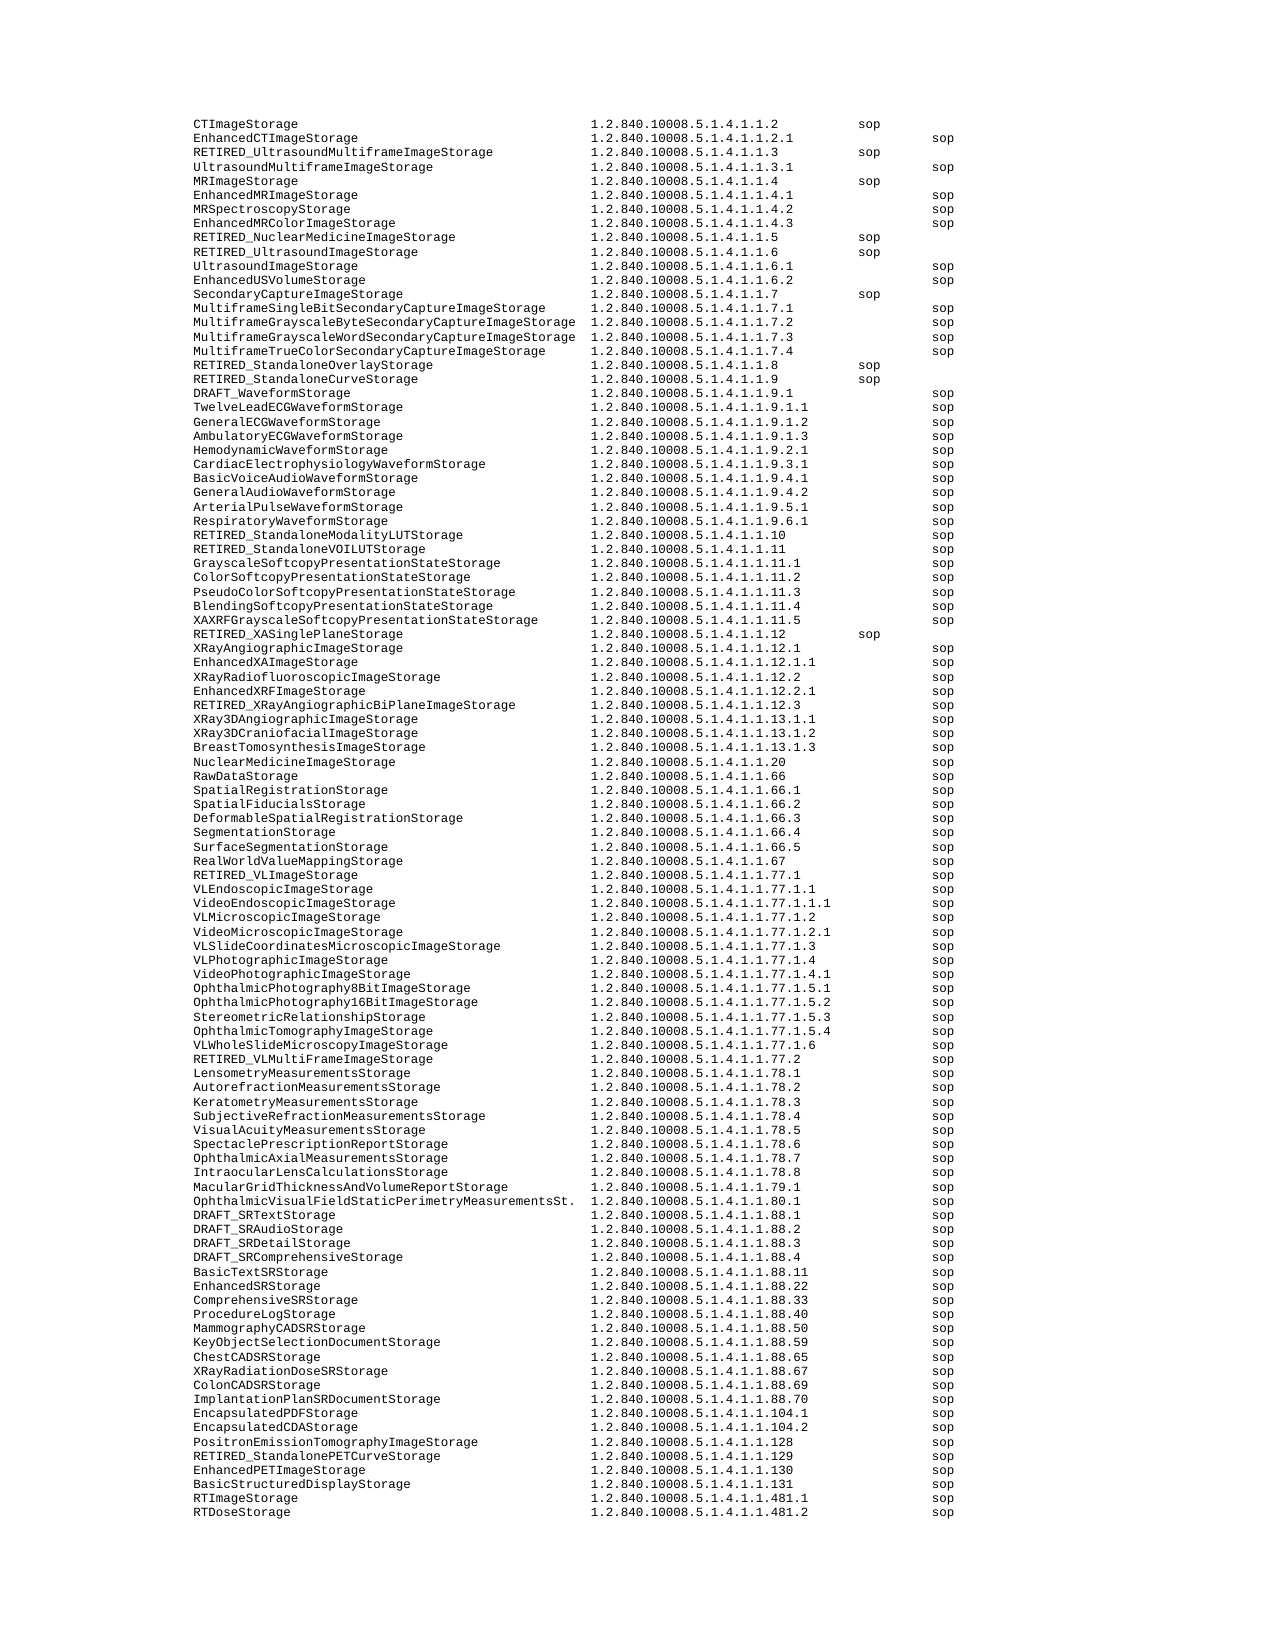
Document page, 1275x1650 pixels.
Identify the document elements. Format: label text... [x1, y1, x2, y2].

text MultiframeGrayscaleByteSecondaryCaptureImageStorage 1.2.840.10008.5.1.4.1.1.7.2 sop [193, 316, 1157, 331]
text ArterialPulseWaveformStorage 1.2.840.10008.5.1.4.1.1.9.5.1 sop [193, 501, 1157, 515]
text VLEndoscopicImageStorage 1.2.840.10008.5.1.4.1.1.77.1.1 sop [193, 883, 1157, 897]
text MammographyCADSRStorage 1.2.840.10008.5.1.4.1.1.88.50 sop [193, 1322, 1157, 1336]
text SubjectiveRefractionMeasurementsStorage 1.2.840.10008.5.1.4.1.1.78.4 sop [193, 1110, 1157, 1124]
text GeneralECGWaveformStorage 1.2.840.10008.5.1.4.1.1.9.1.2 sop [193, 416, 1157, 430]
text EnhancedCTImageStorage 1.2.840.10008.5.1.4.1.1.2.1 sop [193, 132, 1157, 146]
text MacularGridThicknessAndVolumeReportStorage 1.2.840.10008.5.1.4.1.1.79.1 sop [193, 1181, 1157, 1195]
text VideoMicroscopicImageStorage 1.2.840.10008.5.1.4.1.1.77.1.2.1 sop [193, 926, 1157, 940]
text OphthalmicPhotography8BitImageStorage 1.2.840.10008.5.1.4.1.1.77.1.5.1 sop [193, 982, 1157, 996]
text ProcedureLogStorage 1.2.840.10008.5.1.4.1.1.88.40 sop [193, 1308, 1157, 1322]
text OphthalmicVisualFieldStaticPerimetryMeasurementsSt. 1.2.840.10008.5.1.4.1.1.80.1 sop [193, 1195, 1157, 1209]
text AutorefractionMeasurementsStorage 1.2.840.10008.5.1.4.1.1.78.2 sop [193, 1081, 1157, 1096]
text BlendingSoftcopyPresentationStateStorage 1.2.840.10008.5.1.4.1.1.11.4 sop [193, 600, 1157, 614]
text RETIRED_StandaloneModalityLUTStorage 1.2.840.10008.5.1.4.1.1.10 sop [193, 529, 1157, 543]
text XRay3DCraniofacialImageStorage 1.2.840.10008.5.1.4.1.1.13.1.2 sop [193, 727, 1157, 741]
text MRImageStorage 1.2.840.10008.5.1.4.1.1.4 sop [193, 175, 1157, 189]
text OphthalmicAxialMeasurementsStorage 1.2.840.10008.5.1.4.1.1.78.7 sop [193, 1152, 1157, 1166]
text SurfaceSegmentationStorage 1.2.840.10008.5.1.4.1.1.66.5 sop [193, 841, 1157, 855]
text SpectaclePrescriptionReportStorage 1.2.840.10008.5.1.4.1.1.78.6 sop [193, 1138, 1157, 1152]
text RETIRED_XASinglePlaneStorage 1.2.840.10008.5.1.4.1.1.12 sop [193, 628, 1157, 642]
text VLSlideCoordinatesMicroscopicImageStorage 1.2.840.10008.5.1.4.1.1.77.1.3 sop [193, 940, 1157, 954]
text DRAFT_SRDetailStorage 1.2.840.10008.5.1.4.1.1.88.3 sop [193, 1237, 1157, 1251]
text RawDataStorage 1.2.840.10008.5.1.4.1.1.66 sop [193, 770, 1157, 784]
text RETIRED_XRayAngiographicBiPlaneImageStorage 1.2.840.10008.5.1.4.1.1.12.3 sop [193, 699, 1157, 713]
text AmbulatoryECGWaveformStorage 1.2.840.10008.5.1.4.1.1.9.1.3 sop [193, 430, 1157, 444]
text XRayRadiationDoseSRStorage 1.2.840.10008.5.1.4.1.1.88.67 sop [193, 1365, 1157, 1379]
text DRAFT_SRAudioStorage 1.2.840.10008.5.1.4.1.1.88.2 sop [193, 1223, 1157, 1237]
text BasicVoiceAudioWaveformStorage 1.2.840.10008.5.1.4.1.1.9.4.1 sop [193, 472, 1157, 486]
text BreastTomosynthesisImageStorage 1.2.840.10008.5.1.4.1.1.13.1.3 sop [193, 741, 1157, 756]
text VideoEndoscopicImageStorage 1.2.840.10008.5.1.4.1.1.77.1.1.1 sop [193, 897, 1157, 911]
text CTImageStorage 1.2.840.10008.5.1.4.1.1.2 sop [193, 118, 1157, 132]
text SpatialFiducialsStorage 1.2.840.10008.5.1.4.1.1.66.2 sop [193, 798, 1157, 812]
text EnhancedUSVolumeStorage 1.2.840.10008.5.1.4.1.1.6.2 sop [193, 274, 1157, 288]
text HemodynamicWaveformStorage 1.2.840.10008.5.1.4.1.1.9.2.1 sop [193, 444, 1157, 458]
text BasicTextSRStorage 1.2.840.10008.5.1.4.1.1.88.11 sop [193, 1266, 1157, 1280]
text MultiframeTrueColorSecondaryCaptureImageStorage 1.2.840.10008.5.1.4.1.1.7.4 sop [193, 345, 1157, 359]
text LensometryMeasurementsStorage 1.2.840.10008.5.1.4.1.1.78.1 sop [193, 1067, 1157, 1081]
text CardiacElectrophysiologyWaveformStorage 1.2.840.10008.5.1.4.1.1.9.3.1 sop [193, 458, 1157, 472]
text RealWorldValueMappingStorage 1.2.840.10008.5.1.4.1.1.67 sop [193, 855, 1157, 869]
text RETIRED_UltrasoundMultiframeImageStorage 1.2.840.10008.5.1.4.1.1.3 sop [193, 146, 1157, 161]
text PseudoColorSoftcopyPresentationStateStorage 1.2.840.10008.5.1.4.1.1.11.3 sop [193, 586, 1157, 600]
text ColorSoftcopyPresentationStateStorage 1.2.840.10008.5.1.4.1.1.11.2 sop [193, 571, 1157, 586]
text PositronEmissionTomographyImageStorage 1.2.840.10008.5.1.4.1.1.128 sop [193, 1436, 1157, 1450]
text KeratometryMeasurementsStorage 1.2.840.10008.5.1.4.1.1.78.3 sop [193, 1096, 1157, 1110]
text RETIRED_StandaloneVOILUTStorage 1.2.840.10008.5.1.4.1.1.11 sop [193, 543, 1157, 557]
text RETIRED_StandaloneCurveStorage 1.2.840.10008.5.1.4.1.1.9 sop [193, 373, 1157, 387]
text ComprehensiveSRStorage 1.2.840.10008.5.1.4.1.1.88.33 sop [193, 1294, 1157, 1308]
text GeneralAudioWaveformStorage 1.2.840.10008.5.1.4.1.1.9.4.2 sop [193, 486, 1157, 501]
text GrayscaleSoftcopyPresentationStateStorage 1.2.840.10008.5.1.4.1.1.11.1 sop [193, 557, 1157, 571]
text XAXRFGrayscaleSoftcopyPresentationStateStorage 1.2.840.10008.5.1.4.1.1.11.5 sop [193, 614, 1157, 628]
text StereometricRelationshipStorage 1.2.840.10008.5.1.4.1.1.77.1.5.3 sop [193, 1011, 1157, 1025]
text RETIRED_NuclearMedicineImageStorage 1.2.840.10008.5.1.4.1.1.5 sop [193, 231, 1157, 246]
text UltrasoundMultiframeImageStorage 1.2.840.10008.5.1.4.1.1.3.1 sop [193, 161, 1157, 175]
text SecondaryCaptureImageStorage 1.2.840.10008.5.1.4.1.1.7 sop [193, 288, 1157, 302]
text ImplantationPlanSRDocumentStorage 1.2.840.10008.5.1.4.1.1.88.70 sop [193, 1393, 1157, 1407]
text RTDoseStorage 1.2.840.10008.5.1.4.1.1.481.2 sop [193, 1506, 1157, 1521]
text EnhancedSRStorage 1.2.840.10008.5.1.4.1.1.88.22 sop [193, 1280, 1157, 1294]
text VisualAcuityMeasurementsStorage 1.2.840.10008.5.1.4.1.1.78.5 sop [193, 1124, 1157, 1138]
text RETIRED_StandalonePETCurveStorage 1.2.840.10008.5.1.4.1.1.129 sop [193, 1450, 1157, 1464]
text BasicStructuredDisplayStorage 1.2.840.10008.5.1.4.1.1.131 sop [193, 1478, 1157, 1492]
text TwelveLeadECGWaveformStorage 1.2.840.10008.5.1.4.1.1.9.1.1 sop [193, 401, 1157, 416]
text ColonCADSRStorage 1.2.840.10008.5.1.4.1.1.88.69 sop [193, 1379, 1157, 1393]
text EnhancedPETImageStorage 1.2.840.10008.5.1.4.1.1.130 sop [193, 1464, 1157, 1478]
text XRayAngiographicImageStorage 1.2.840.10008.5.1.4.1.1.12.1 sop [193, 642, 1157, 656]
text EnhancedXRFImageStorage 1.2.840.10008.5.1.4.1.1.12.2.1 sop [193, 685, 1157, 699]
text OphthalmicTomographyImageStorage 1.2.840.10008.5.1.4.1.1.77.1.5.4 sop [193, 1025, 1157, 1039]
text MultiframeSingleBitSecondaryCaptureImageStorage 1.2.840.10008.5.1.4.1.1.7.1 sop [193, 302, 1157, 316]
text KeyObjectSelectionDocumentStorage 1.2.840.10008.5.1.4.1.1.88.59 sop [193, 1336, 1157, 1351]
text ChestCADSRStorage 1.2.840.10008.5.1.4.1.1.88.65 sop [193, 1351, 1157, 1365]
text EnhancedMRColorImageStorage 1.2.840.10008.5.1.4.1.1.4.3 sop [193, 217, 1157, 231]
text XRay3DAngiographicImageStorage 1.2.840.10008.5.1.4.1.1.13.1.1 sop [193, 713, 1157, 727]
text DRAFT_SRTextStorage 1.2.840.10008.5.1.4.1.1.88.1 sop [193, 1209, 1157, 1223]
text MultiframeGrayscaleWordSecondaryCaptureImageStorage 1.2.840.10008.5.1.4.1.1.7.3 sop [193, 331, 1157, 345]
text VideoPhotographicImageStorage 1.2.840.10008.5.1.4.1.1.77.1.4.1 sop [193, 968, 1157, 982]
text MRSpectroscopyStorage 1.2.840.10008.5.1.4.1.1.4.2 sop [193, 203, 1157, 217]
text OphthalmicPhotography16BitImageStorage 1.2.840.10008.5.1.4.1.1.77.1.5.2 sop [193, 996, 1157, 1011]
text VLPhotographicImageStorage 1.2.840.10008.5.1.4.1.1.77.1.4 sop [193, 954, 1157, 968]
text RETIRED_VLImageStorage 1.2.840.10008.5.1.4.1.1.77.1 sop [193, 869, 1157, 883]
text IntraocularLensCalculationsStorage 1.2.840.10008.5.1.4.1.1.78.8 sop [193, 1166, 1157, 1181]
text VLWholeSlideMicroscopyImageStorage 1.2.840.10008.5.1.4.1.1.77.1.6 sop [193, 1039, 1157, 1053]
text SpatialRegistrationStorage 1.2.840.10008.5.1.4.1.1.66.1 sop [193, 784, 1157, 798]
text RETIRED_VLMultiFrameImageStorage 1.2.840.10008.5.1.4.1.1.77.2 sop [193, 1053, 1157, 1067]
text UltrasoundImageStorage 1.2.840.10008.5.1.4.1.1.6.1 sop [193, 260, 1157, 274]
text EnhancedMRImageStorage 1.2.840.10008.5.1.4.1.1.4.1 sop [193, 189, 1157, 203]
text VLMicroscopicImageStorage 1.2.840.10008.5.1.4.1.1.77.1.2 sop [193, 911, 1157, 926]
text RespiratoryWaveformStorage 1.2.840.10008.5.1.4.1.1.9.6.1 sop [193, 515, 1157, 529]
text XRayRadiofluoroscopicImageStorage 1.2.840.10008.5.1.4.1.1.12.2 sop [193, 671, 1157, 685]
text EncapsulatedPDFStorage 1.2.840.10008.5.1.4.1.1.104.1 sop [193, 1407, 1157, 1421]
text RETIRED_StandaloneOverlayStorage 1.2.840.10008.5.1.4.1.1.8 sop [193, 359, 1157, 373]
text DeformableSpatialRegistrationStorage 1.2.840.10008.5.1.4.1.1.66.3 sop [193, 812, 1157, 826]
text RTImageStorage 1.2.840.10008.5.1.4.1.1.481.1 sop [193, 1492, 1157, 1506]
text NuclearMedicineImageStorage 1.2.840.10008.5.1.4.1.1.20 sop [193, 756, 1157, 770]
text DRAFT_WaveformStorage 1.2.840.10008.5.1.4.1.1.9.1 sop [193, 387, 1157, 401]
text EnhancedXAImageStorage 1.2.840.10008.5.1.4.1.1.12.1.1 sop [193, 656, 1157, 671]
text EncapsulatedCDAStorage 1.2.840.10008.5.1.4.1.1.104.2 sop [193, 1421, 1157, 1436]
text RETIRED_UltrasoundImageStorage 1.2.840.10008.5.1.4.1.1.6 sop [193, 246, 1157, 260]
text SegmentationStorage 1.2.840.10008.5.1.4.1.1.66.4 sop [193, 826, 1157, 841]
text DRAFT_SRComprehensiveStorage 1.2.840.10008.5.1.4.1.1.88.4 sop [193, 1251, 1157, 1266]
